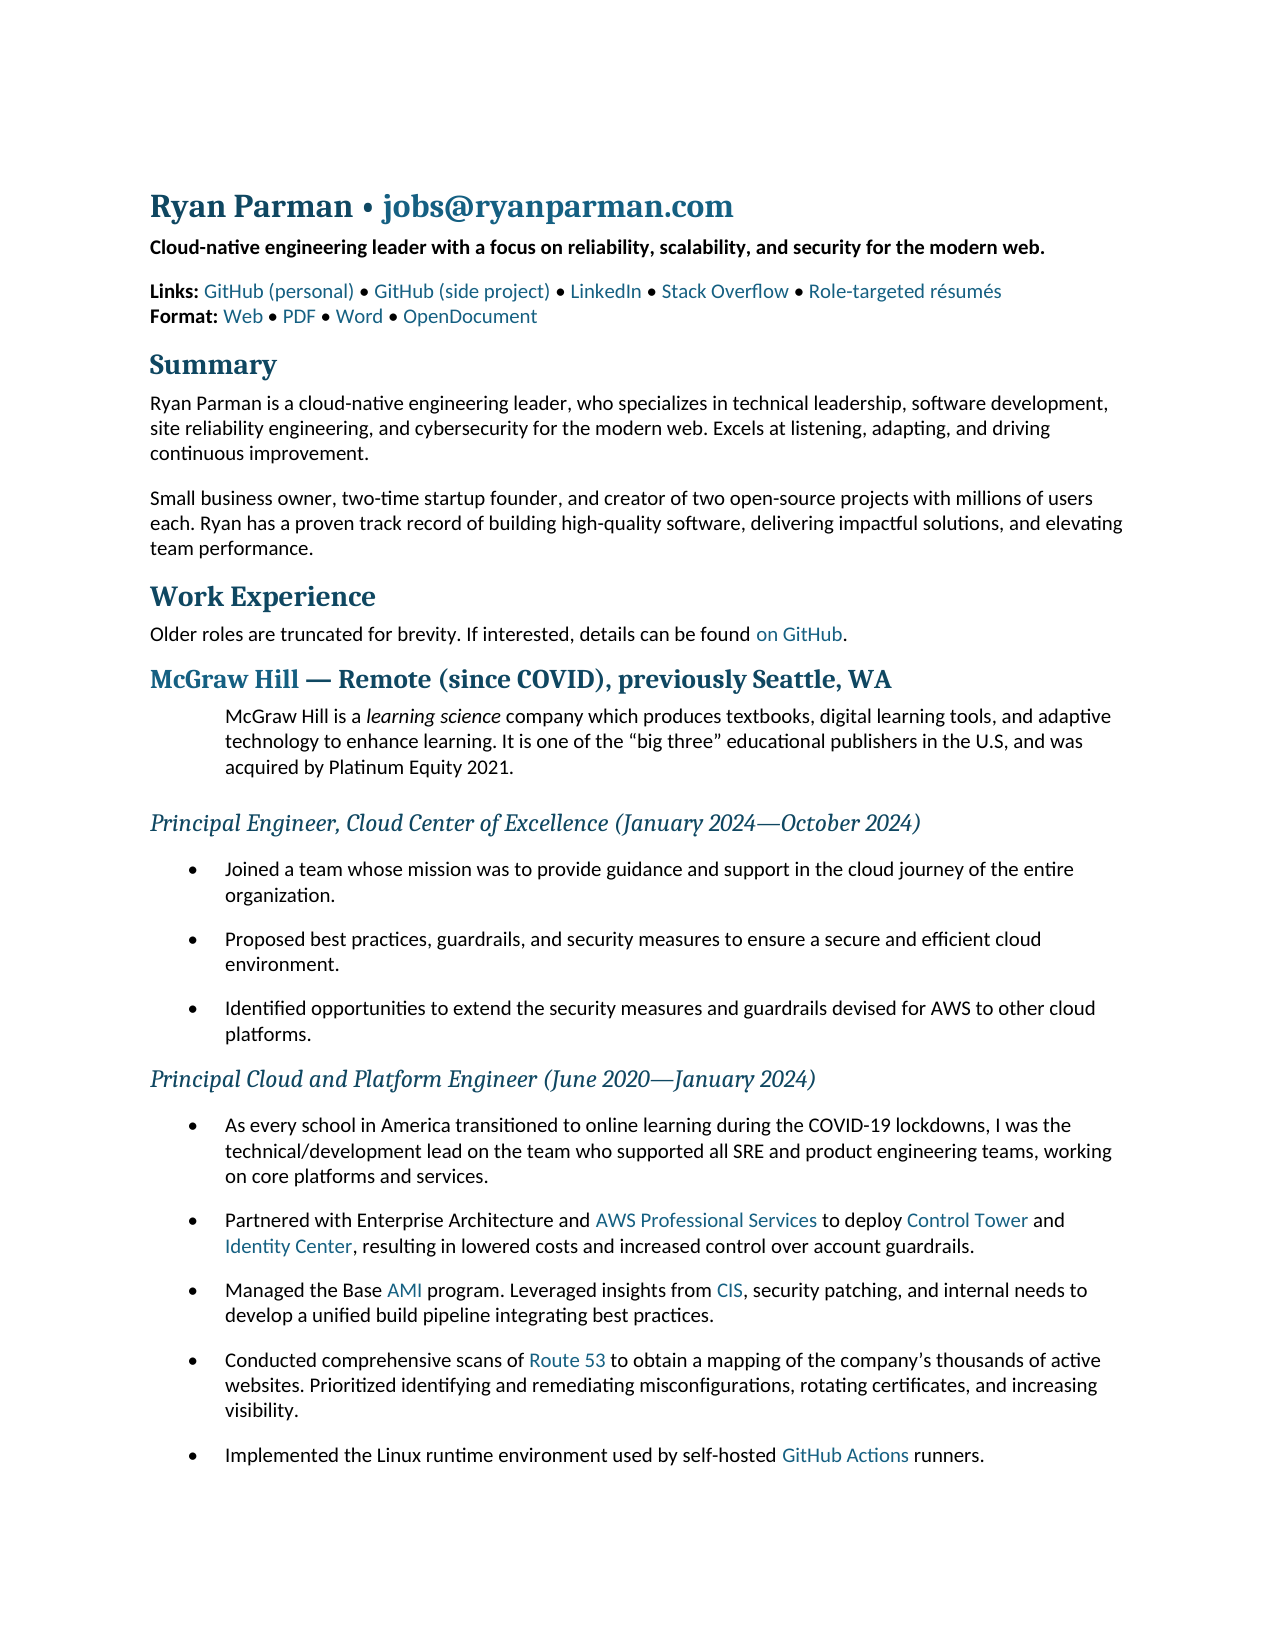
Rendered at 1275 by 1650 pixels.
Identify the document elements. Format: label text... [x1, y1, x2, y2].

subtitle McGraw Hill — Remote (since COVID), previously Seattle, WA [150, 664, 1125, 695]
text Links: GitHub (personal) • GitHub (side project) • LinkedIn • Stack Overflow • Role-targeted résumés Format: Web • PDF • Word • OpenDocument [150, 278, 1125, 329]
text Cloud-native engineering leader with a focus on reliability, scalability, and security for the modern web. [150, 234, 1125, 259]
text Small business owner, two-time startup founder, and creator of two open-source projects with millions of users each. Ryan has a proven track record of building high-quality software, delivering impactful solutions, and elevating team performance. [150, 485, 1125, 561]
subtitle Summary [150, 348, 1125, 381]
list As every school in America transitioned to online learning during the COVID-19 lockdowns, I was the technical/development lead on the team who supported all SRE and product engineering teams, working on core platforms and services. [187, 1113, 1125, 1189]
text Older roles are truncated for brevity. If interested, details can be found on GitHub. [150, 622, 1125, 647]
list Managed the Base AMI program. Leveraged insights from CIS, security patching, and internal needs to develop a unified build pipeline integrating best practices. [187, 1277, 1125, 1328]
subtitle Principal Engineer, Cloud Center of Excellence (January 2024—October 2024) [150, 809, 1125, 838]
text McGraw Hill is a learning science company which produces textbooks, digital learning tools, and adaptive technology to enhance learning. It is one of the “big three” educational publishers in the U.S, and was acquired by Platinum Equity 2021. [225, 703, 1125, 779]
list Proposed best practices, guardrails, and security measures to ensure a secure and efficient cloud environment. [187, 926, 1125, 977]
subtitle Ryan Parman • jobs@ryanparman.com [150, 187, 1125, 226]
list Partnered with Enterprise Architecture and AWS Professional Services to deploy Control Tower and Identity Center, resulting in lowered costs and increased control over account guardrails. [187, 1208, 1125, 1258]
subtitle Work Experience [150, 580, 1125, 613]
list Implemented the Linux runtime environment used by self-hosted GitHub Actions runners. [187, 1442, 1125, 1467]
list Joined a team whose mission was to provide guidance and support in the cloud journey of the entire organization. [187, 856, 1125, 907]
list Identified opportunities to extend the security measures and guardrails devised for AWS to other cloud platforms. [187, 996, 1125, 1046]
list Conducted comprehensive scans of Route 53 to obtain a mapping of the company’s thousands of active websites. Prioritized identifying and remediating misconfigurations, rotating certificates, and increasing visibility. [187, 1347, 1125, 1423]
subtitle Principal Cloud and Platform Engineer (June 2020—January 2024) [150, 1065, 1125, 1094]
text Ryan Parman is a cloud-native engineering leader, who specializes in technical leadership, software development, site reliability engineering, and cybersecurity for the modern web. Excels at listening, adapting, and driving continuous improvement. [150, 390, 1125, 466]
